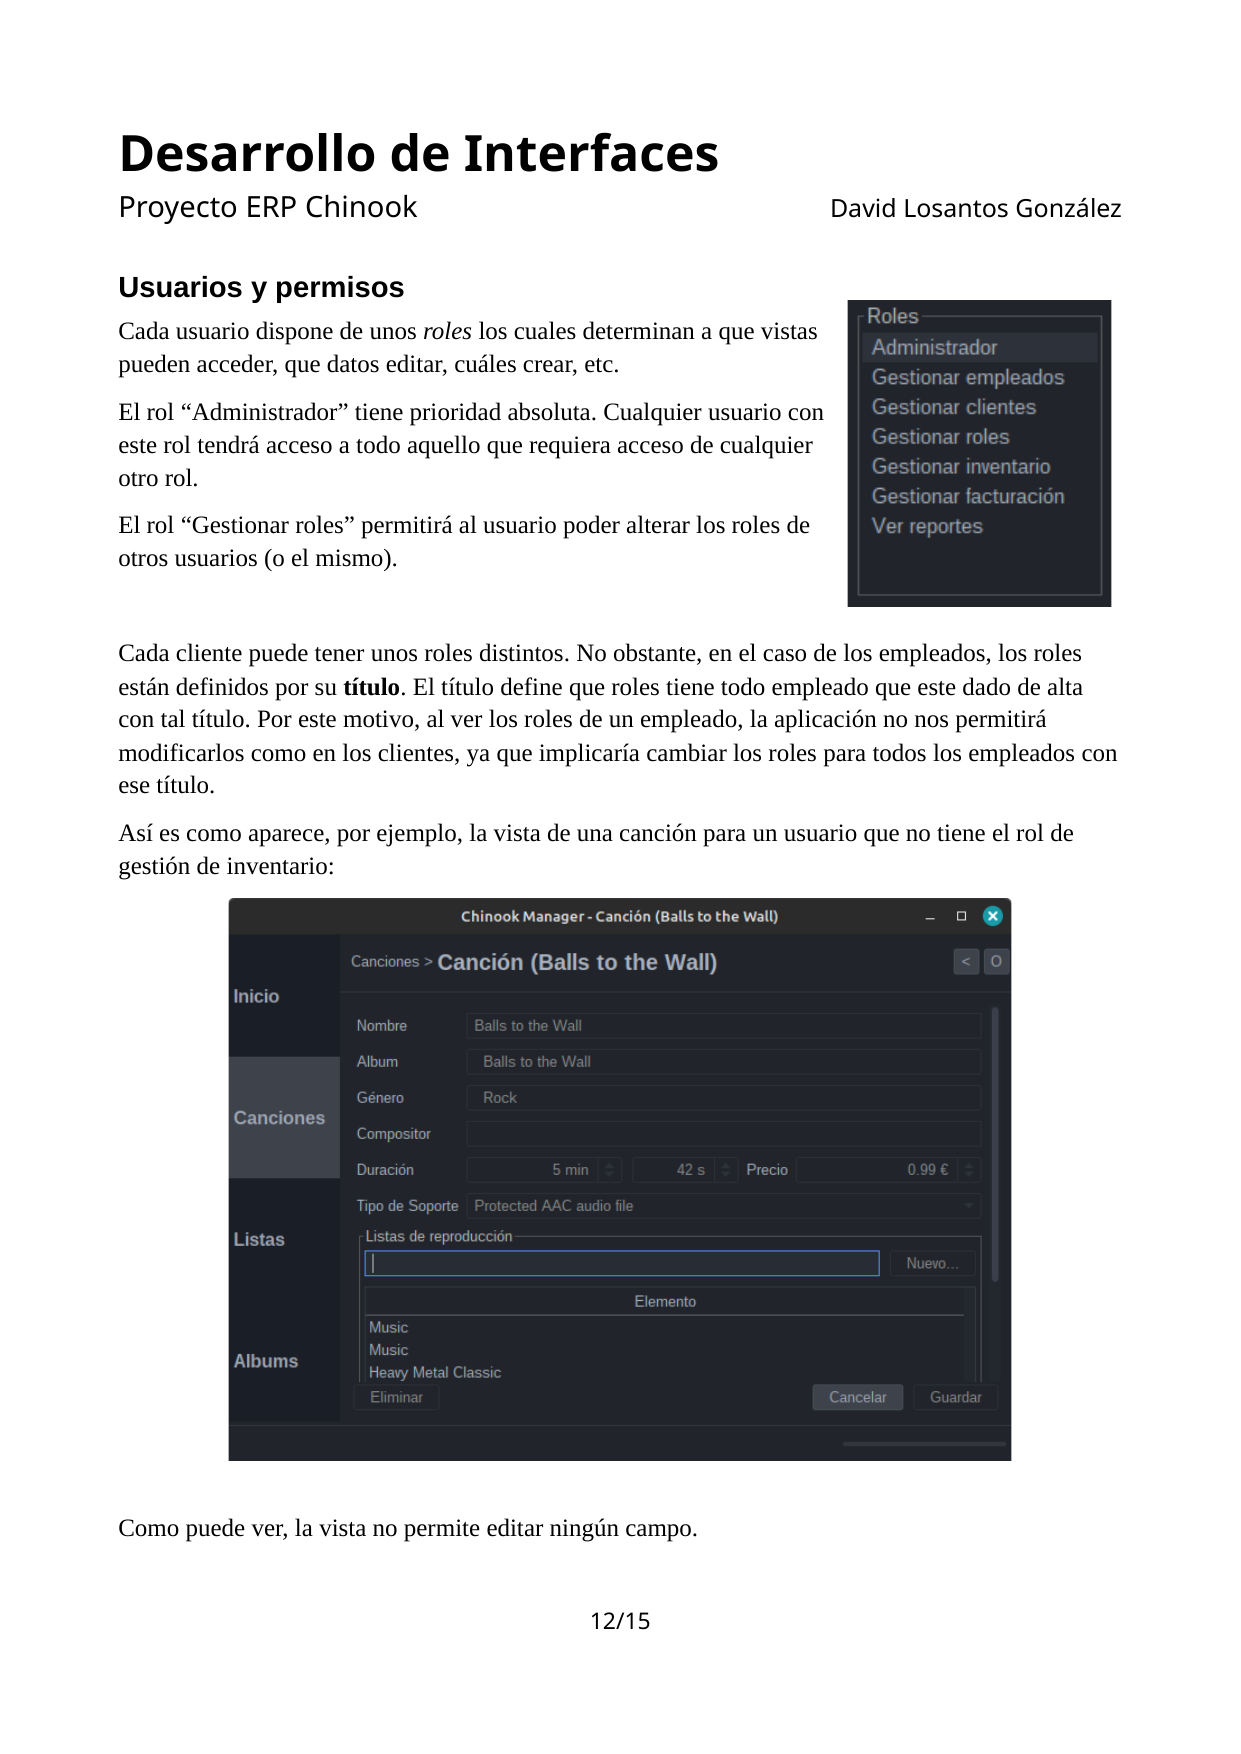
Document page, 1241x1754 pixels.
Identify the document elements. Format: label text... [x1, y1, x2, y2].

text Cada usuario dispone de unos roles los cuales determinan a que vistas pueden acceder, que datos editar, cuáles crear, etc. [118, 316, 847, 378]
picture [847, 300, 1112, 607]
text Cada cliente puede tener unos roles distintos. No obstante, en el caso de los empleados, los roles están definidos por su título. El título define que roles tiene todo empleado que este dado de alta con tal título. Por este motivo, al ver los roles de un empleado, la aplicación no nos permitirá modificarlos como en los clientes, ya que implicaría cambiar los roles para todos los empleados con ese título. [118, 638, 1122, 799]
text El rol “Administrador” tiene prioridad absoluta. Cualquier usuario con este rol tendrá acceso a todo aquello que requiera acceso de cualquier otro rol. [118, 397, 847, 491]
picture [228, 898, 1012, 1461]
text Así es como aparece, por ejemplo, la vista de una canción para un usuario que no tiene el rol de gestión de inventario: [118, 818, 1122, 880]
subtitle Usuarios y permisos [118, 270, 1122, 303]
text Como puede ver, la vista no permite editar ningún campo. [118, 1513, 1122, 1542]
text El rol “Gestionar roles” permitirá al usuario poder alterar los roles de otros usuarios (o el mismo). [118, 510, 847, 572]
